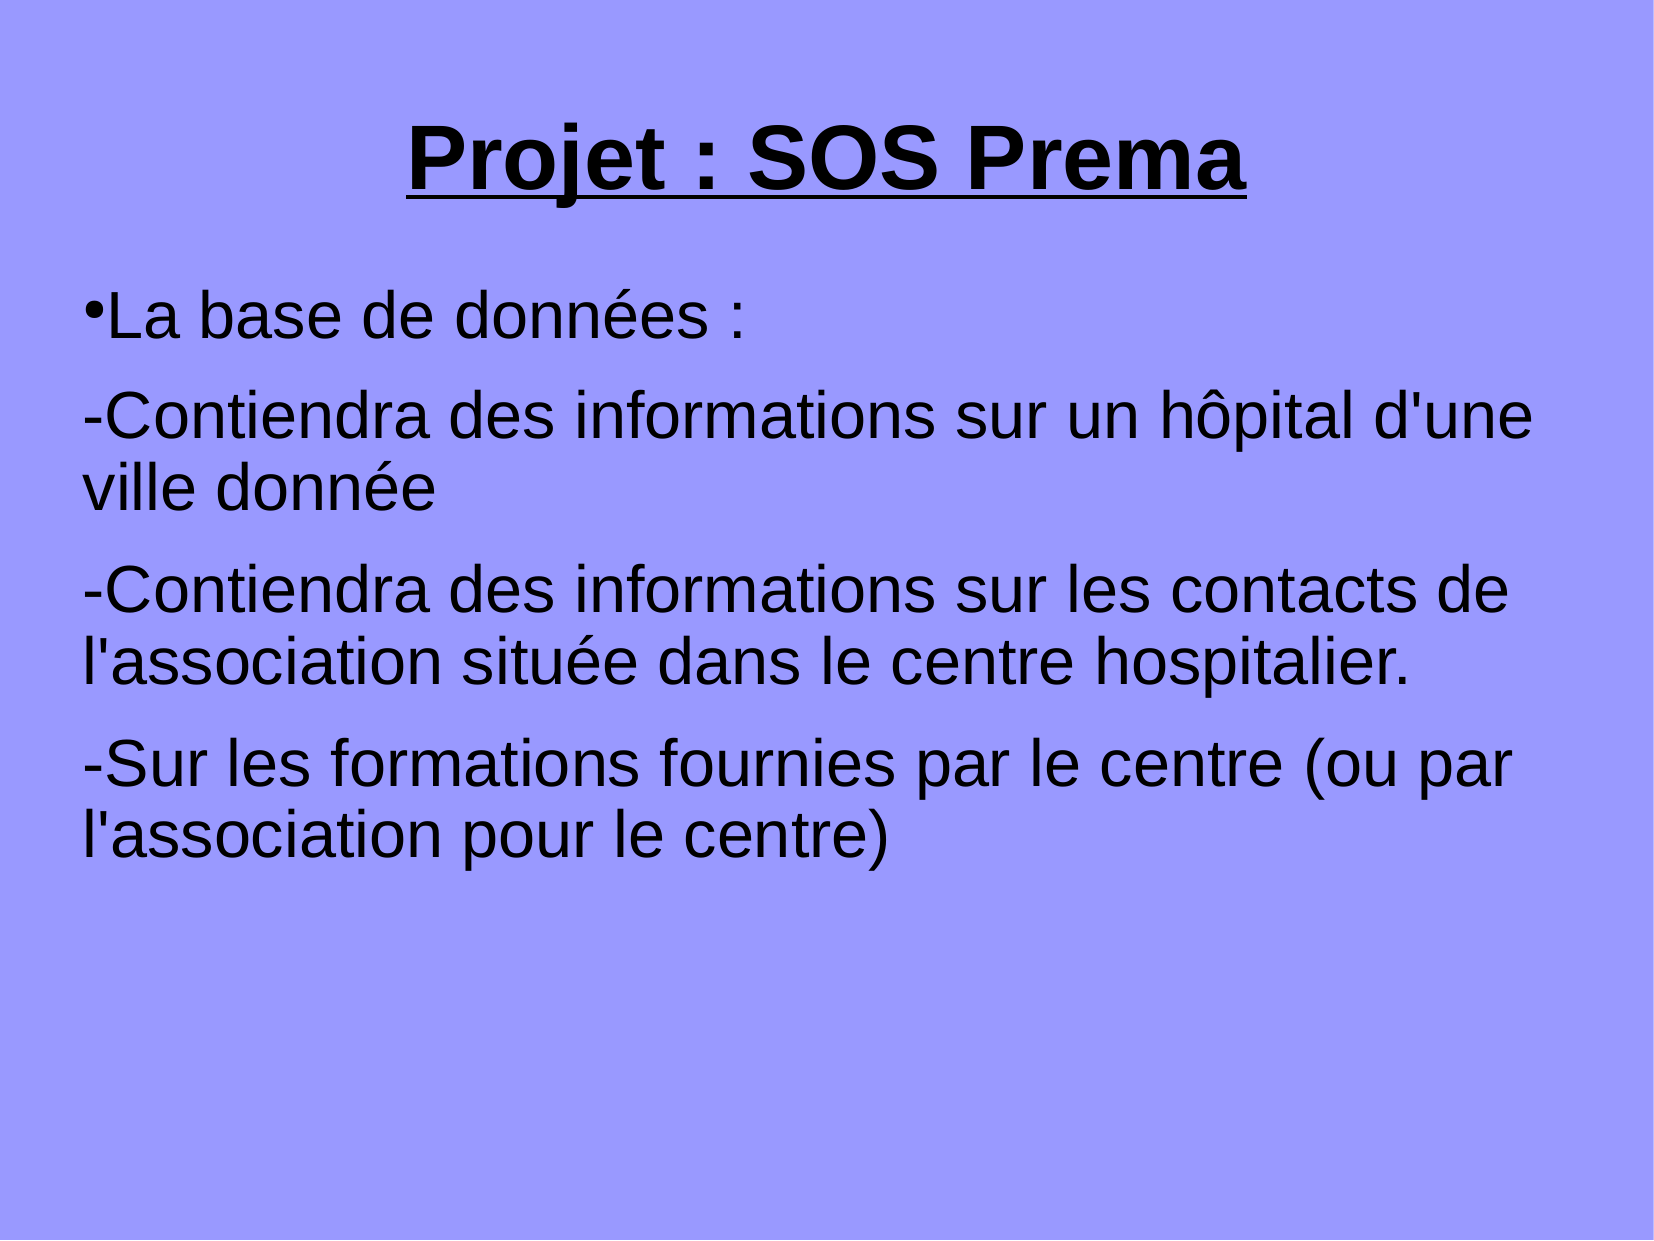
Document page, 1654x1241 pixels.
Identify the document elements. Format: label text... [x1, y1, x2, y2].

title Projet : SOS Prema [82, 49, 1571, 257]
list La base de données : -Contiendra des informations sur un hôpital d'une ville donnée -Contiendra des informations sur les contacts de l'association située dans le centre hospitalier. -Sur les formations fournies par le centre (ou par l'association pour le centre) [82, 271, 1571, 1126]
